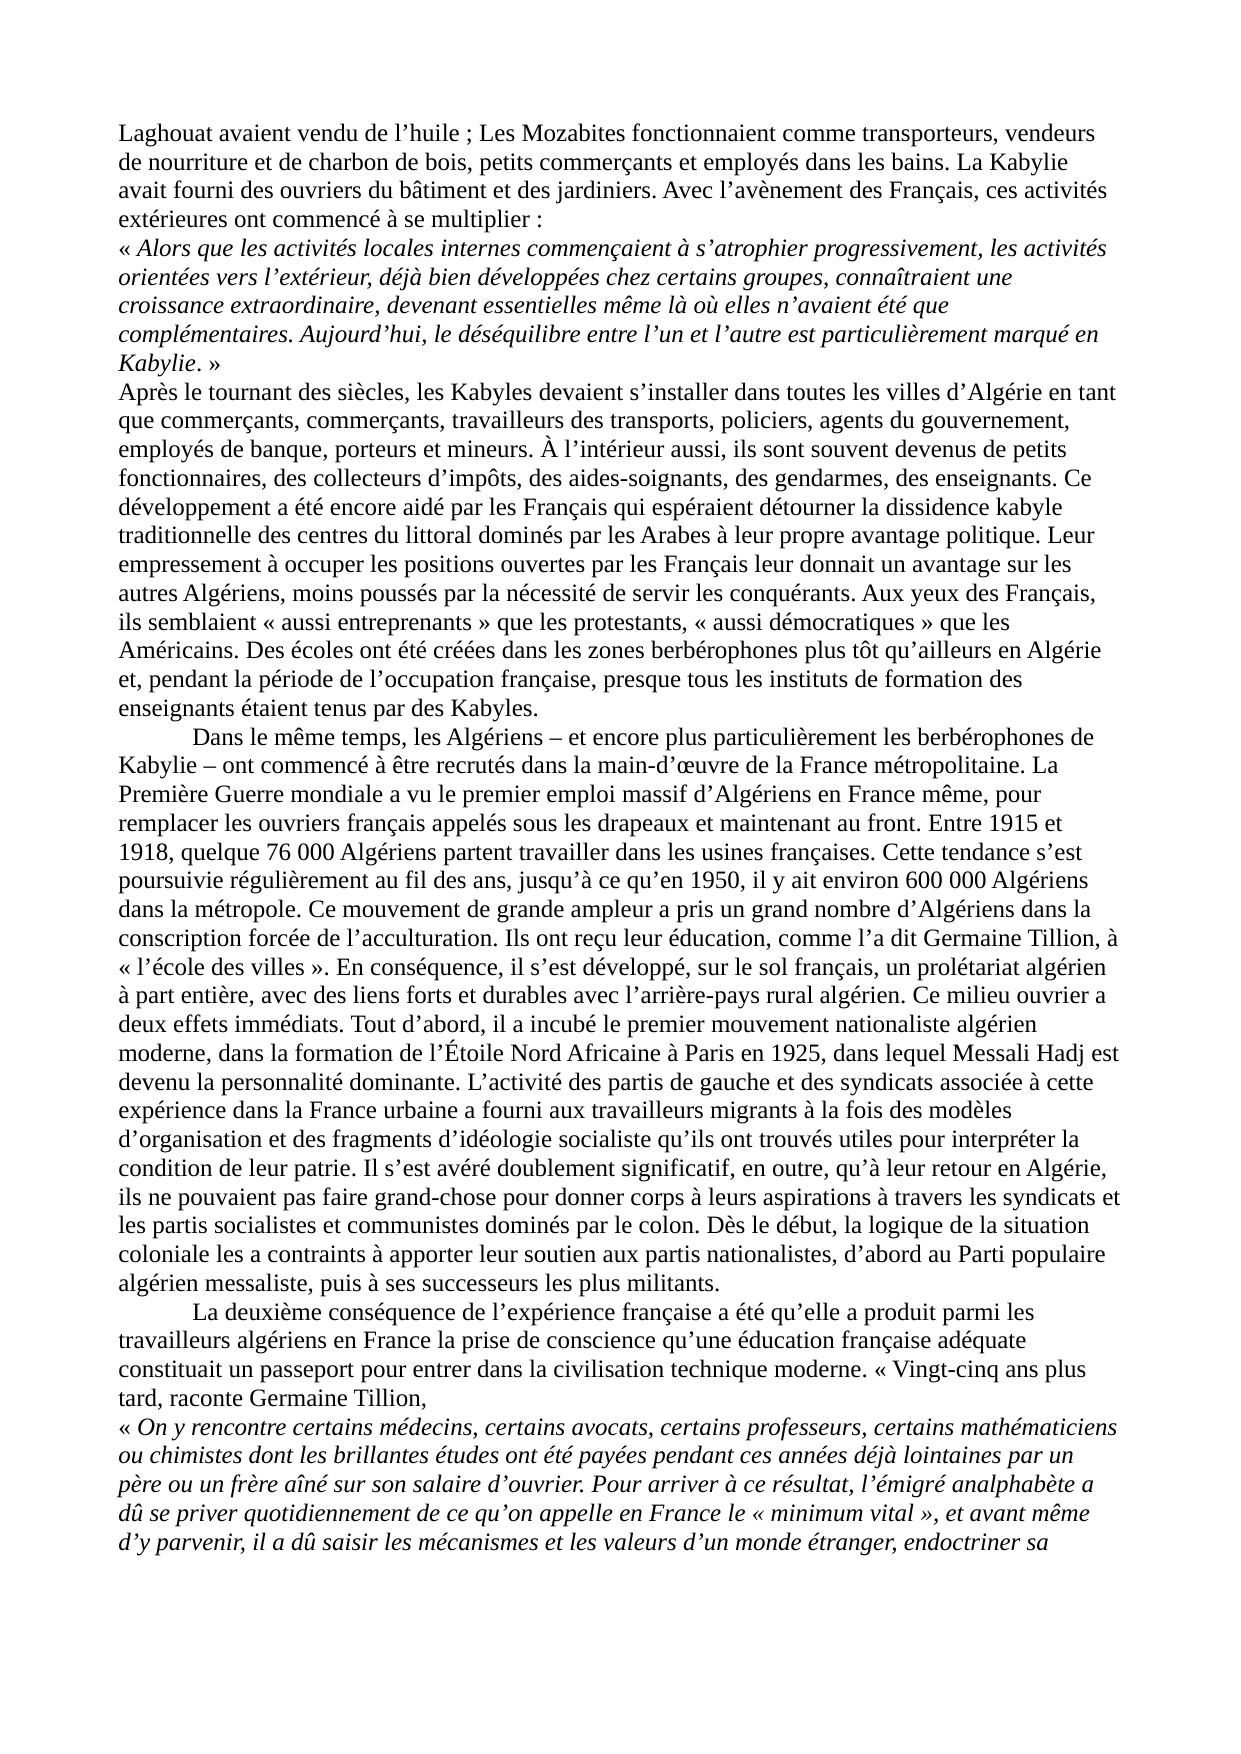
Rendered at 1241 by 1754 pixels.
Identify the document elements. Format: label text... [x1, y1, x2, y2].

text « Alors que les activités locales internes commençaient à s’atrophier progressivement, les activités orientées vers l’extérieur, déjà bien développées chez certains groupes, connaîtraient une croissance extraordinaire, devenant essentielles même là où elles n’avaient été que complémentaires. Aujourd’hui, le déséquilibre entre l’un et l’autre est particulièrement marqué en Kabylie. » [118, 233, 1122, 377]
text La deuxième conséquence de l’expérience française a été qu’elle a produit parmi les travailleurs algériens en France la prise de conscience qu’une éducation française adéquate constituait un passeport pour entrer dans la civilisation technique moderne. « Vingt-cinq ans plus tard, raconte Germaine Tillion, [118, 1297, 1122, 1412]
text Après le tournant des siècles, les Kabyles devaient s’installer dans toutes les villes d’Algérie en tant que commerçants, commerçants, travailleurs des transports, policiers, agents du gouvernement, employés de banque, porteurs et mineurs. À l’intérieur aussi, ils sont souvent devenus de petits fonctionnaires, des collecteurs d’impôts, des aides-soignants, des gendarmes, des enseignants. Ce développement a été encore aidé par les Français qui espéraient détourner la dissidence kabyle traditionnelle des centres du littoral dominés par les Arabes à leur propre avantage politique. Leur empressement à occuper les positions ouvertes par les Français leur donnait un avantage sur les autres Algériens, moins poussés par la nécessité de servir les conquérants. Aux yeux des Français, ils semblaient « aussi entreprenants » que les protestants, « aussi démocratiques » que les Américains. Des écoles ont été créées dans les zones berbérophones plus tôt qu’ailleurs en Algérie et, pendant la période de l’occupation française, presque tous les instituts de formation des enseignants étaient tenus par des Kabyles. [118, 377, 1122, 722]
text Dans le même temps, les Algériens – et encore plus particulièrement les berbérophones de Kabylie – ont commencé à être recrutés dans la main-d’œuvre de la France métropolitaine. La Première Guerre mondiale a vu le premier emploi massif d’Algériens en France même, pour remplacer les ouvriers français appelés sous les drapeaux et maintenant au front. Entre 1915 et 1918, quelque 76 000 Algériens partent travailler dans les usines françaises. Cette tendance s’est poursuivie régulièrement au fil des ans, jusqu’à ce qu’en 1950, il y ait environ 600 000 Algériens dans la métropole. Ce mouvement de grande ampleur a pris un grand nombre d’Algériens dans la conscription forcée de l’acculturation. Ils ont reçu leur éducation, comme l’a dit Germaine Tillion, à « l’école des villes ». En conséquence, il s’est développé, sur le sol français, un prolétariat algérien à part entière, avec des liens forts et durables avec l’arrière-pays rural algérien. Ce milieu ouvrier a deux effets immédiats. Tout d’abord, il a incubé le premier mouvement nationaliste algérien moderne, dans la formation de l’Étoile Nord Africaine à Paris en 1925, dans lequel Messali Hadj est devenu la personnalité dominante. L’activité des partis de gauche et des syndicats associée à cette expérience dans la France urbaine a fourni aux travailleurs migrants à la fois des modèles d’organisation et des fragments d’idéologie socialiste qu’ils ont trouvés utiles pour interpréter la condition de leur patrie. Il s’est avéré doublement significatif, en outre, qu’à leur retour en Algérie, ils ne pouvaient pas faire grand-chose pour donner corps à leurs aspirations à travers les syndicats et les partis socialistes et communistes dominés par le colon. Dès le début, la logique de la situation coloniale les a contraints à apporter leur soutien aux partis nationalistes, d’abord au Parti populaire algérien messaliste, puis à ses successeurs les plus militants. [118, 722, 1122, 1297]
text Laghouat avaient vendu de l’huile ; Les Mozabites fonctionnaient comme transporteurs, vendeurs de nourriture et de charbon de bois, petits commerçants et employés dans les bains. La Kabylie avait fourni des ouvriers du bâtiment et des jardiniers. Avec l’avènement des Français, ces activités extérieures ont commencé à se multiplier : [118, 118, 1122, 233]
text « On y rencontre certains médecins, certains avocats, certains professeurs, certains mathématiciens ou chimistes dont les brillantes études ont été payées pendant ces années déjà lointaines par un père ou un frère aîné sur son salaire d’ouvrier. Pour arriver à ce résultat, l’émigré analphabète a dû se priver quotidiennement de ce qu’on appelle en France le « minimum vital », et avant même d’y parvenir, il a dû saisir les mécanismes et les valeurs d’un monde étranger, endoctriner sa [118, 1412, 1122, 1556]
